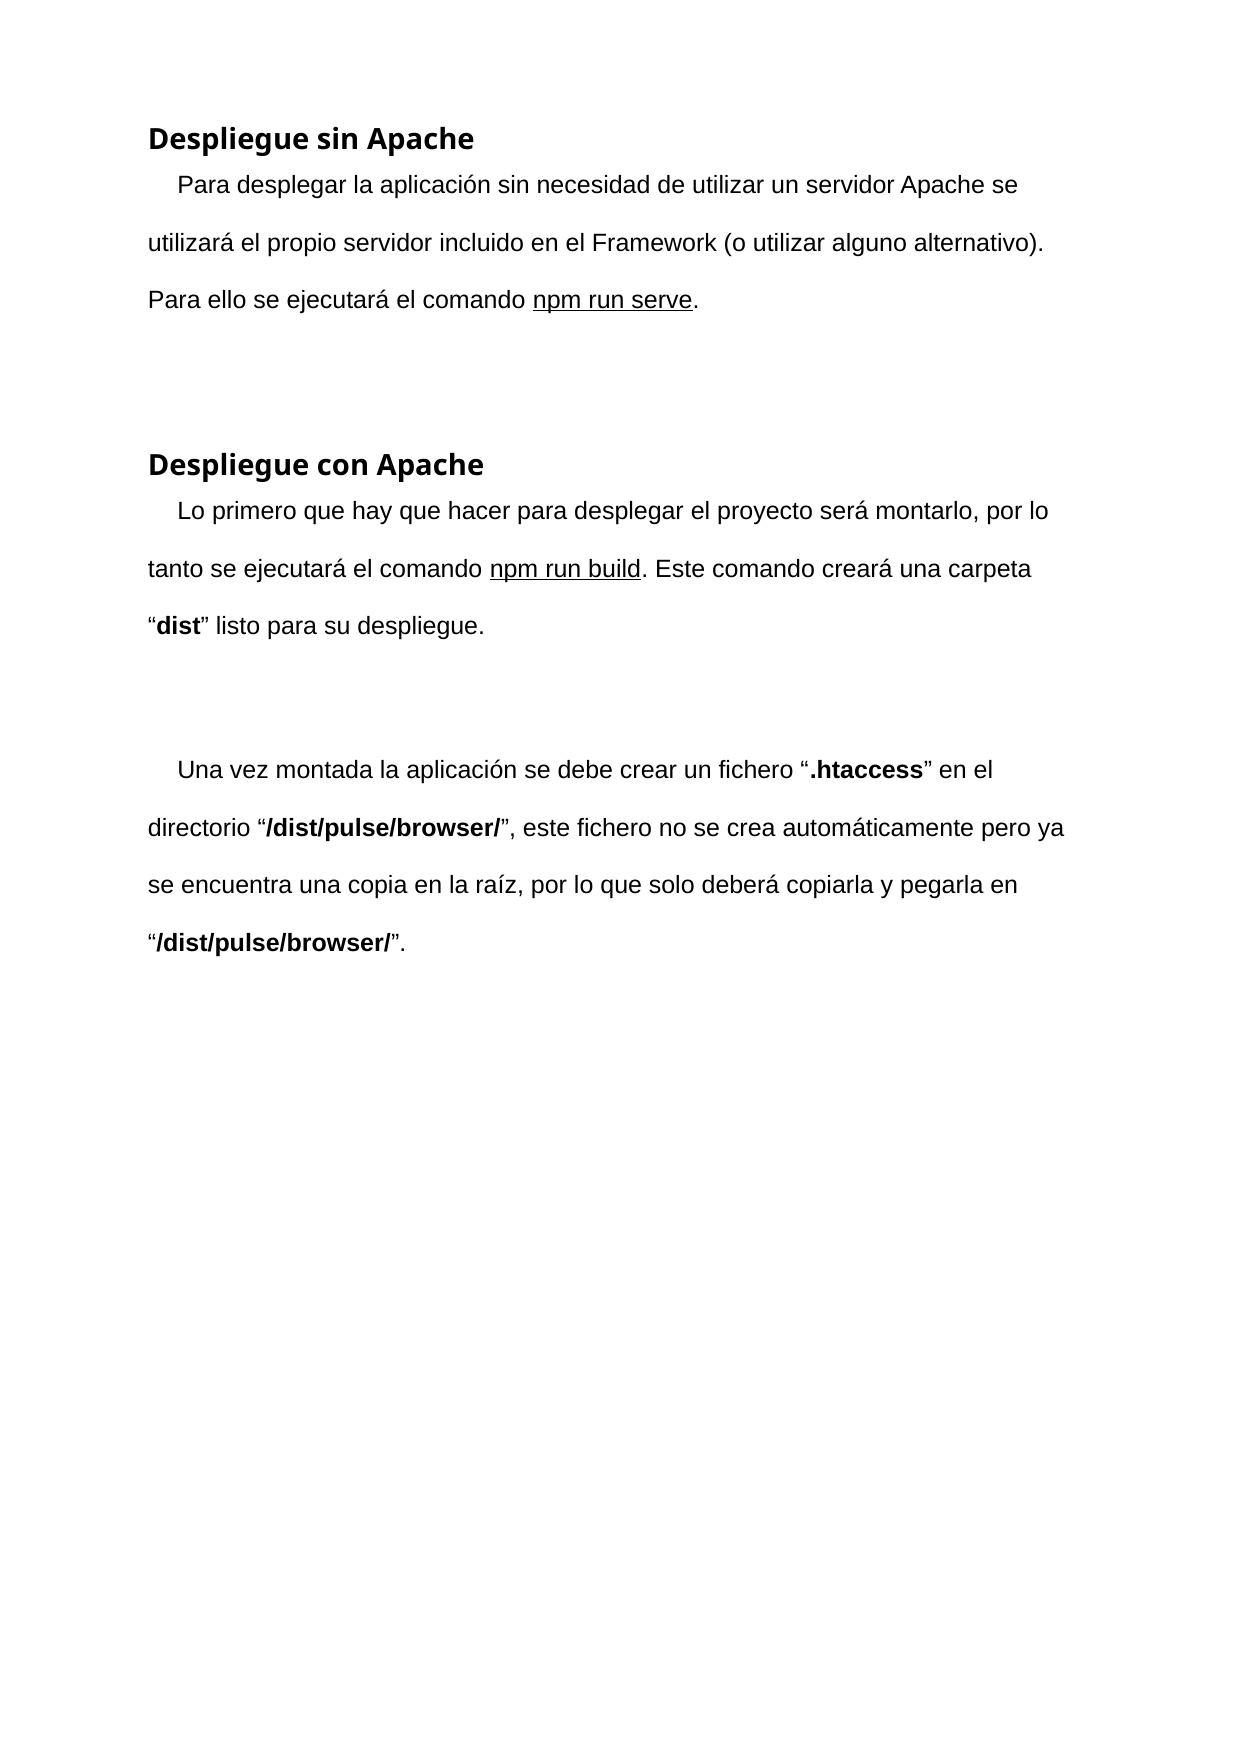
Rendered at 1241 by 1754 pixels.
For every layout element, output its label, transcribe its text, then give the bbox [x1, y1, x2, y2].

subtitle Despliegue con Apache [148, 444, 1093, 484]
text Una vez montada la aplicación se debe crear un fichero “.htaccess” en el directorio “/dist/pulse/browser/”, este fichero no se crea automáticamente pero ya se encuentra una copia en la raíz, por lo que solo deberá copiarla y pegarla en “/dist/pulse/browser/”. [148, 755, 1093, 957]
text Para desplegar la aplicación sin necesidad de utilizar un servidor Apache se utilizará el propio servidor incluido en el Framework (o utilizar alguno alternativo). Para ello se ejecutará el comando npm run serve. [148, 170, 1093, 314]
subtitle Despliegue sin Apache [148, 118, 1093, 158]
text Lo primero que hay que hacer para desplegar el proyecto será montarlo, por lo tanto se ejecutará el comando npm run build. Este comando creará una carpeta “dist” listo para su despliegue. [148, 496, 1093, 640]
